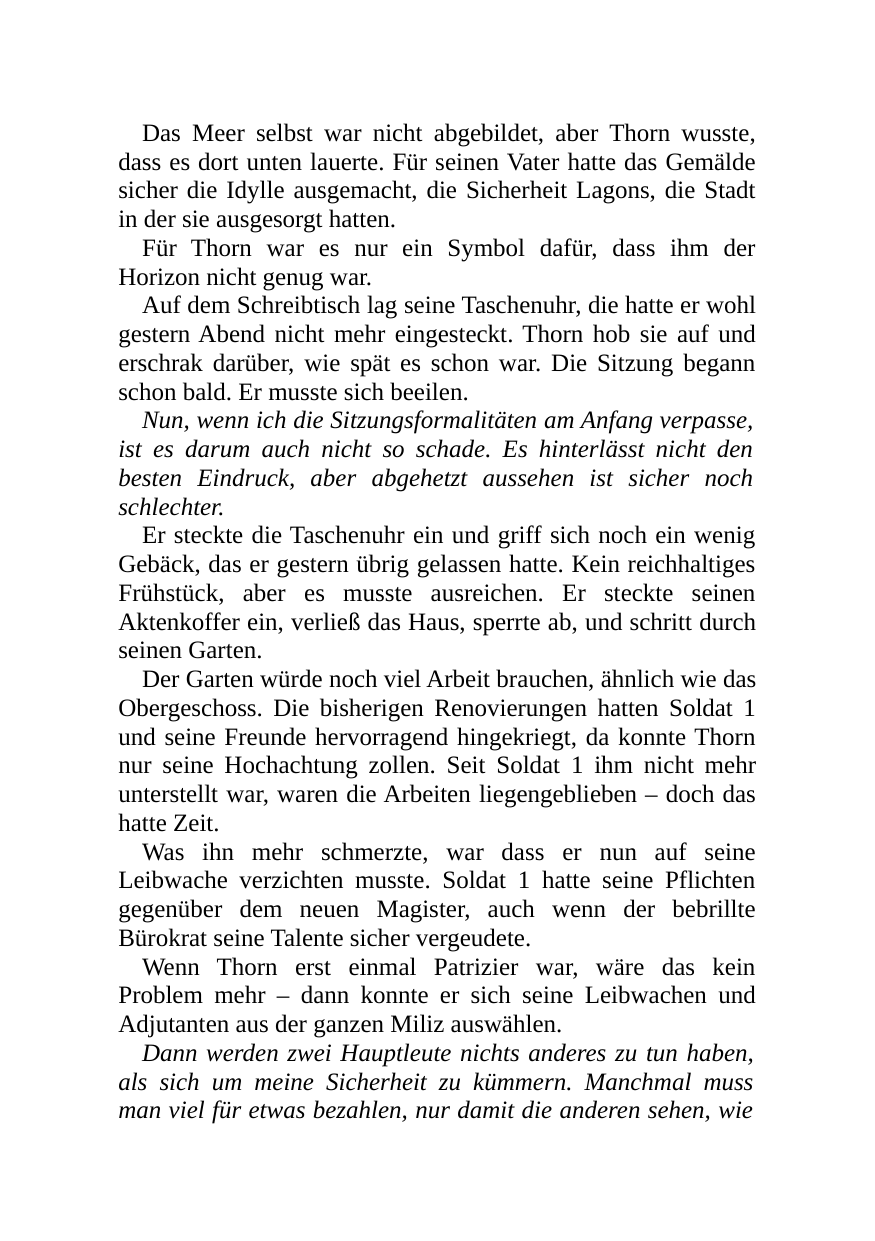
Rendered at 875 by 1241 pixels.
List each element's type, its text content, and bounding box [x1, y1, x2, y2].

text Was ihn mehr schmerzte, war dass er nun auf seine Leibwache verzichten musste. Soldat 1 hatte seine Pflichten gegenüber dem neuen Magister, auch wenn der bebrillte Bürokrat seine Talente sicher vergeudete. [118, 837, 756, 952]
text Wenn Thorn erst einmal Patrizier war, wäre das kein Problem mehr – dann konnte er sich seine Leibwachen und Adjutanten aus der ganzen Miliz auswählen. [118, 952, 756, 1038]
text Für Thorn war es nur ein Symbol dafür, dass ihm der Horizon nicht genug war. [118, 233, 756, 291]
text Der Garten würde noch viel Arbeit brauchen, ähnlich wie das Obergeschoss. Die bisherigen Renovierungen hatten Soldat 1 und seine Freunde hervorragend hingekriegt, da konnte Thorn nur seine Hochachtung zollen. Seit Soldat 1 ihm nicht mehr unterstellt war, waren die Arbeiten liegengeblieben – doch das hatte Zeit. [118, 664, 756, 837]
text Nun, wenn ich die Sitzungsformalitäten am Anfang verpasse, ist es darum auch nicht so schade. Es hinterlässt nicht den besten Eindruck, aber abgehetzt aussehen ist sicher noch schlechter. [118, 406, 756, 521]
text Auf dem Schreibtisch lag seine Taschenuhr, die hatte er wohl gestern Abend nicht mehr eingesteckt. Thorn hob sie auf und erschrak darüber, wie spät es schon war. Die Sitzung begann schon bald. Er musste sich beeilen. [118, 291, 756, 406]
text Er steckte die Taschenuhr ein und griff sich noch ein wenig Gebäck, das er gestern übrig gelassen hatte. Kein reichhaltiges Frühstück, aber es musste ausreichen. Er steckte seinen Aktenkoffer ein, verließ das Haus, sperrte ab, und schritt durch seinen Garten. [118, 521, 756, 664]
text Dann werden zwei Hauptleute nichts anderes zu tun haben, als sich um meine Sicherheit zu kümmern. Manchmal muss man viel für etwas bezahlen, nur damit die anderen sehen, wie [118, 1038, 756, 1124]
text Das Meer selbst war nicht abgebildet, aber Thorn wusste, dass es dort unten lauerte. Für seinen Vater hatte das Gemälde sicher die Idylle ausgemacht, die Sicherheit Lagons, die Stadt in der sie ausgesorgt hatten. [118, 118, 756, 233]
